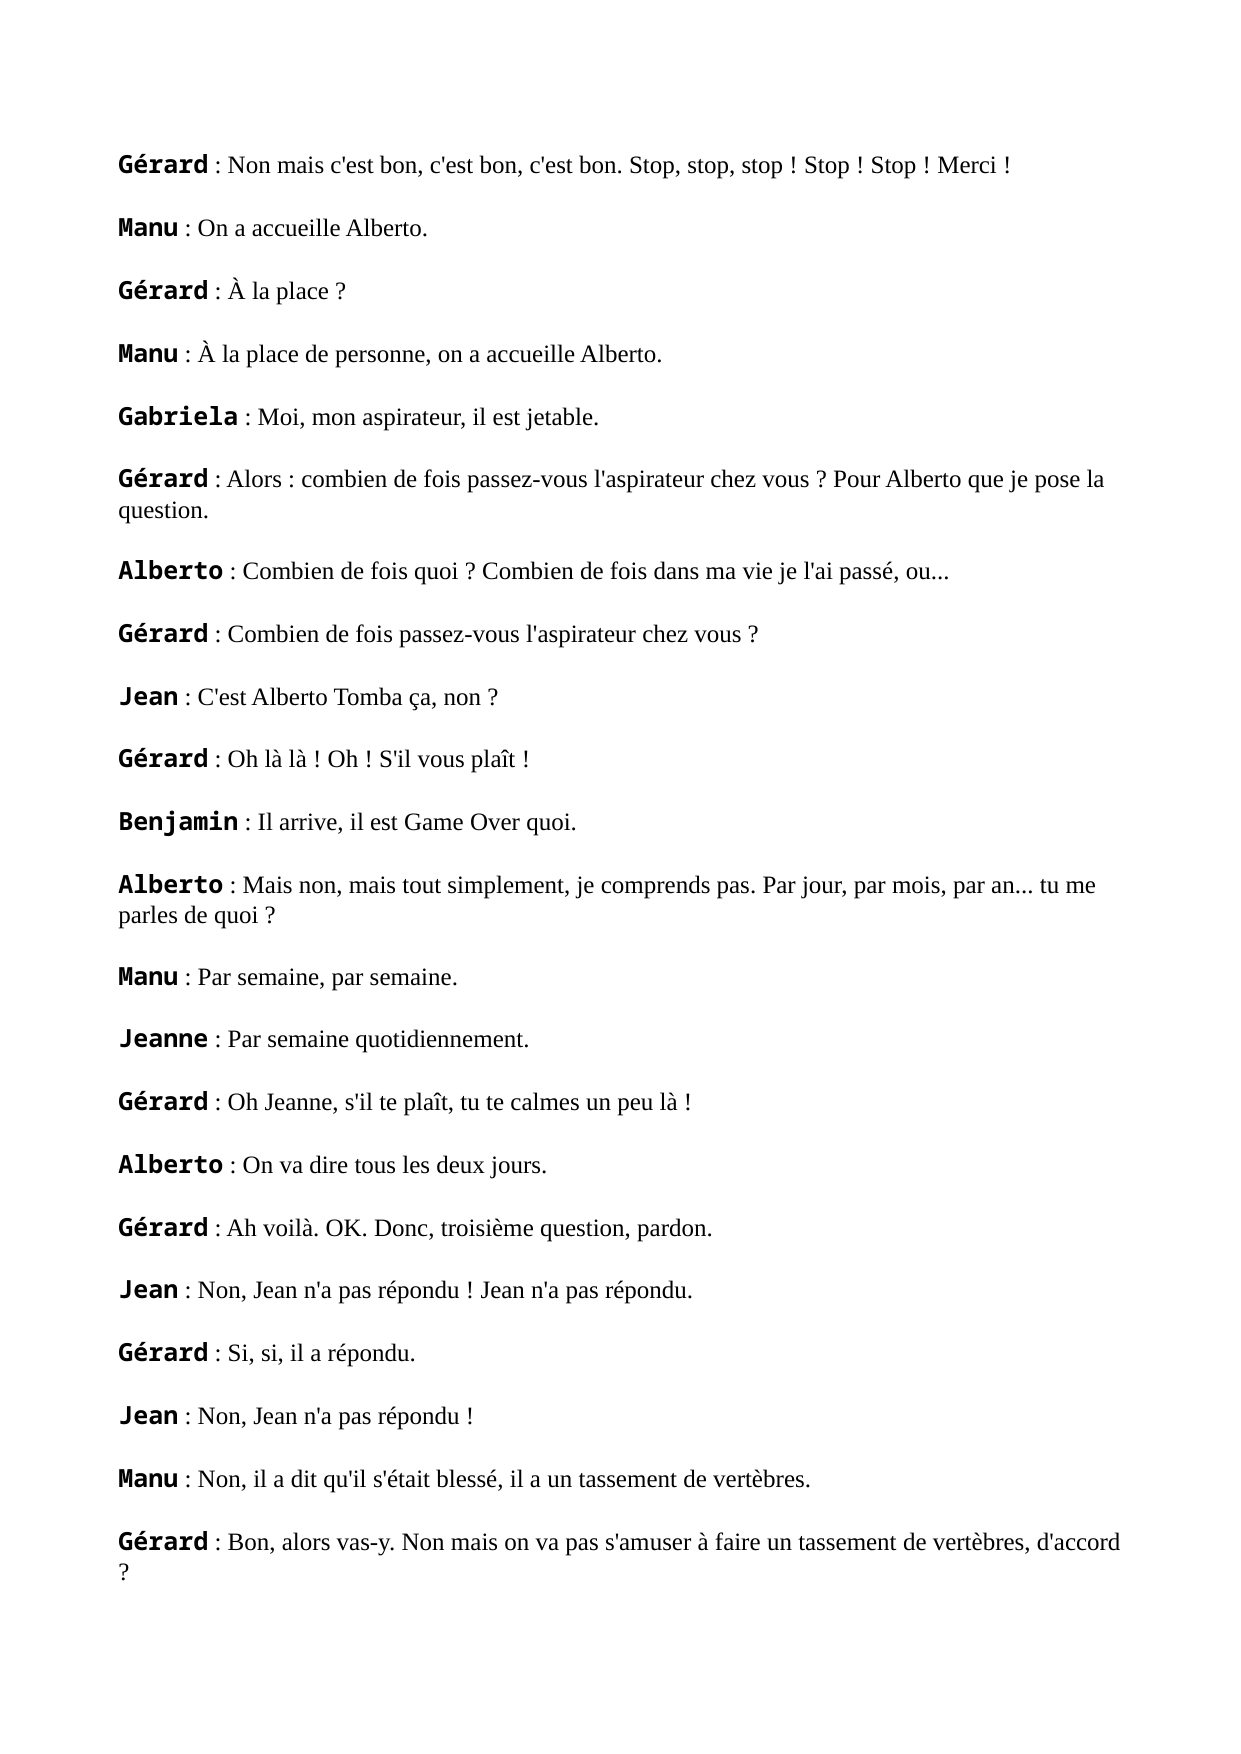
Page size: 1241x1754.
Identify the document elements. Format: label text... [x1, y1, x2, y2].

text Manu : On a accueille Alberto. [118, 210, 1122, 244]
text Alberto : Mais non, mais tout simplement, je comprends pas. Par jour, par mois, par an... tu me parles de quoi ? [118, 867, 1122, 929]
text Gérard : Non mais c'est bon, c'est bon, c'est bon. Stop, stop, stop ! Stop ! Stop ! Merci ! [118, 147, 1122, 181]
text Alberto : On va dire tous les deux jours. [118, 1147, 1122, 1181]
text Gérard : Combien de fois passez-vous l'aspirateur chez vous ? [118, 615, 1122, 649]
text Alberto : Combien de fois quoi ? Combien de fois dans ma vie je l'ai passé, ou... [118, 552, 1122, 587]
text Gérard : À la place ? [118, 272, 1122, 307]
text Manu : À la place de personne, on a accueille Alberto. [118, 335, 1122, 369]
text Gérard : Oh là là ! Oh ! S'il vous plaît ! [118, 741, 1122, 775]
text Jean : Non, Jean n'a pas répondu ! [118, 1398, 1122, 1432]
text Gérard : Bon, alors vas-y. Non mais on va pas s'amuser à faire un tassement de vertèbres, d'accord ? [118, 1523, 1122, 1586]
text Manu : Par semaine, par semaine. [118, 958, 1122, 992]
text Gérard : Ah voilà. OK. Donc, troisième question, pardon. [118, 1209, 1122, 1243]
text Gérard : Oh Jeanne, s'il te plaît, tu te calmes un peu là ! [118, 1084, 1122, 1118]
text Jean : C'est Alberto Tomba ça, non ? [118, 678, 1122, 712]
text Gérard : Si, si, il a répondu. [118, 1335, 1122, 1369]
text Benjamin : Il arrive, il est Game Over quoi. [118, 804, 1122, 838]
text Gérard : Alors : combien de fois passez-vous l'aspirateur chez vous ? Pour Alberto que je pose la question. [118, 461, 1122, 524]
text Jean : Non, Jean n'a pas répondu ! Jean n'a pas répondu. [118, 1272, 1122, 1306]
text Jeanne : Par semaine quotidiennement. [118, 1021, 1122, 1055]
text Gabriela : Moi, mon aspirateur, il est jetable. [118, 398, 1122, 432]
text Manu : Non, il a dit qu'il s'était blessé, il a un tassement de vertèbres. [118, 1461, 1122, 1495]
